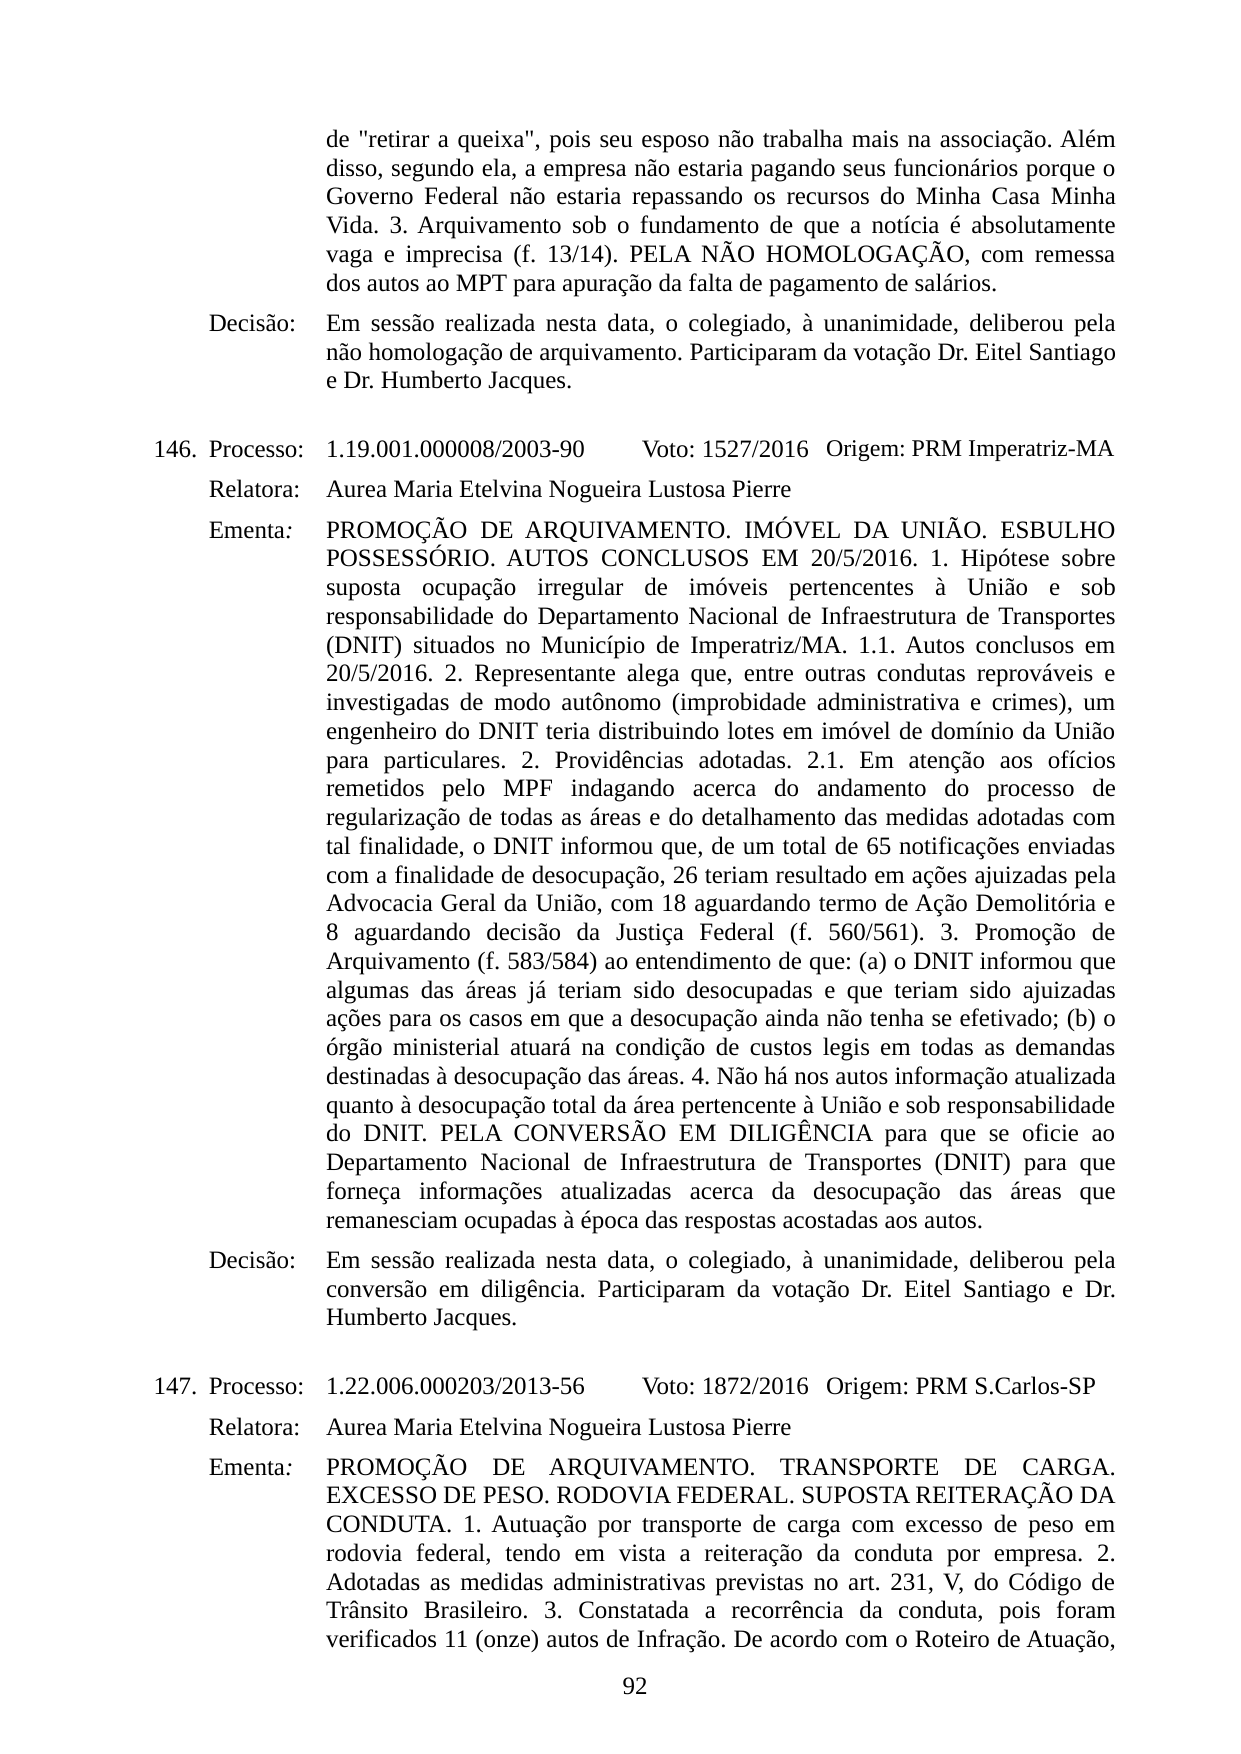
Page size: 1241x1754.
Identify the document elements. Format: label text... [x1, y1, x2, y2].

table_header 1.19.001.000008/2003-90 [320, 429, 636, 469]
table_cell Em sessão realizada nesta data, o colegiado, à unanimidade, deliberou pela não homologação de arquivamento. Participaram da votação Dr. Eitel Santiago e Dr. Humberto Jacques. [320, 302, 1122, 400]
table_cell Decisão: [203, 1239, 320, 1337]
table_cell [203, 118, 320, 302]
table_header Voto: 1527/2016 [636, 429, 820, 469]
table_header 146. [148, 429, 203, 469]
table_cell [148, 302, 203, 400]
table_cell [148, 509, 203, 1239]
table_header Processo: [203, 1366, 320, 1406]
table_cell Aurea Maria Etelvina Nogueira Lustosa Pierre [320, 469, 1122, 509]
table_header Origem: PRM S.Carlos-SP [820, 1366, 1122, 1406]
table_cell PROMOÇÃO DE ARQUIVAMENTO. IMÓVEL DA UNIÃO. ESBULHO POSSESSÓRIO. AUTOS CONCLUSOS EM 20/5/2016. 1. Hipótese sobre suposta ocupação irregular de imóveis pertencentes à União e sob responsabilidade do Departamento Nacional de Infraestrutura de Transportes (DNIT) situados no Município de Imperatriz/MA. 1.1. Autos conclusos em 20/5/2016. 2. Representante alega que, entre outras condutas reprováveis e investigadas de modo autônomo (improbidade administrativa e crimes), um engenheiro do DNIT teria distribuindo lotes em imóvel de domínio da União para particulares. 2. Providências adotadas. 2.1. Em atenção aos ofícios remetidos pelo MPF indagando acerca do andamento do processo de regularização de todas as áreas e do detalhamento das medidas adotadas com tal finalidade, o DNIT informou que, de um total de 65 notificações enviadas com a finalidade de desocupação, 26 teriam resultado em ações ajuizadas pela Advocacia Geral da União, com 18 aguardando termo de Ação Demolitória e 8 aguardando decisão da Justiça Federal (f. 560/561). 3. Promoção de Arquivamento (f. 583/584) ao entendimento de que: (a) o DNIT informou que algumas das áreas já teriam sido desocupadas e que teriam sido ajuizadas ações para os casos em que a desocupação ainda não tenha se efetivado; (b) o órgão ministerial atuará na condição de custos legis em todas as demandas destinadas à desocupação das áreas. 4. Não há nos autos informação atualizada quanto à desocupação total da área pertencente à União e sob responsabilidade do DNIT. PELA CONVERSÃO EM DILIGÊNCIA para que se oficie ao Departamento Nacional de Infraestrutura de Transportes (DNIT) para que forneça informações atualizadas acerca da desocupação das áreas que remanesciam ocupadas à época das respostas acostadas aos autos. [320, 509, 1122, 1239]
table_cell [148, 469, 203, 509]
table_cell PROMOÇÃO DE ARQUIVAMENTO. TRANSPORTE DE CARGA. EXCESSO DE PESO. RODOVIA FEDERAL. SUPOSTA REITERAÇÃO DA CONDUTA. 1. Autuação por transporte de carga com excesso de peso em rodovia federal, tendo em vista a reiteração da conduta por empresa. 2. Adotadas as medidas administrativas previstas no art. 231, V, do Código de Trânsito Brasileiro. 3. Constatada a recorrência da conduta, pois foram verificados 11 (onze) autos de Infração. De acordo com o Roteiro de Atuação, [320, 1446, 1122, 1659]
table_cell [148, 1446, 203, 1659]
table_cell Em sessão realizada nesta data, o colegiado, à unanimidade, deliberou pela conversão em diligência. Participaram da votação Dr. Eitel Santiago e Dr. Humberto Jacques. [320, 1239, 1122, 1337]
table_header Origem: PRM Imperatriz-MA [820, 429, 1122, 469]
table_header Voto: 1872/2016 [636, 1366, 820, 1406]
table_header 1.22.006.000203/2013-56 [320, 1366, 636, 1406]
table_cell Aurea Maria Etelvina Nogueira Lustosa Pierre [320, 1406, 1122, 1446]
table_cell de "retirar a queixa", pois seu esposo não trabalha mais na associação. Além disso, segundo ela, a empresa não estaria pagando seus funcionários porque o Governo Federal não estaria repassando os recursos do Minha Casa Minha Vida. 3. Arquivamento sob o fundamento de que a notícia é absolutamente vaga e imprecisa (f. 13/14). PELA NÃO HOMOLOGAÇÃO, com remessa dos autos ao MPT para apuração da falta de pagamento de salários. [320, 118, 1122, 302]
table_cell [148, 1239, 203, 1337]
table_cell Ementa: [203, 1446, 320, 1659]
table_header Processo: [203, 429, 320, 469]
table_header 147. [148, 1366, 203, 1406]
table_cell Relatora: [203, 469, 320, 509]
table_cell Relatora: [203, 1406, 320, 1446]
table_cell [148, 118, 203, 302]
table_cell Ementa: [203, 509, 320, 1239]
table_cell [148, 1406, 203, 1446]
table_cell Decisão: [203, 302, 320, 400]
